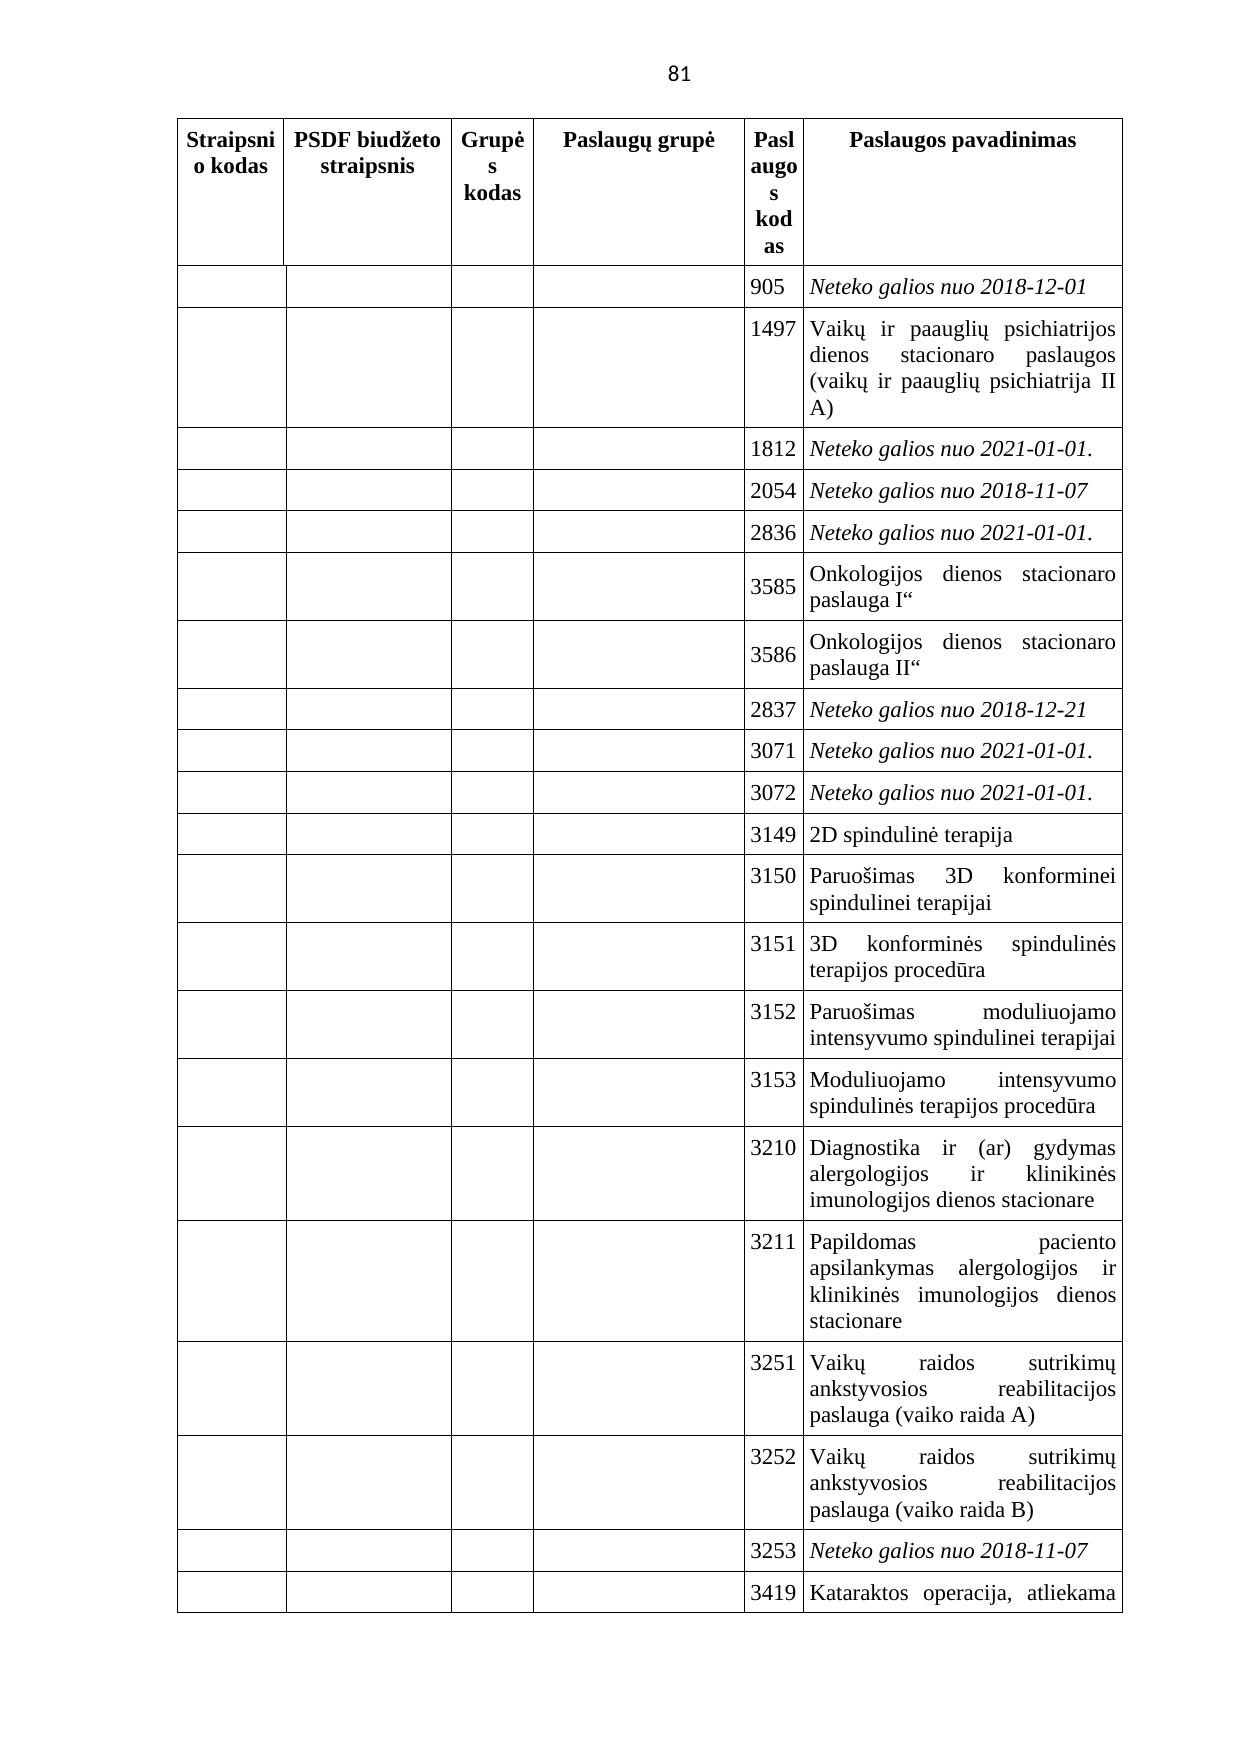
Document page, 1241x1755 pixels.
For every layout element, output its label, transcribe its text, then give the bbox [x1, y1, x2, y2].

table_cell [287, 1530, 451, 1571]
table_cell [534, 1127, 744, 1220]
table_cell [452, 1436, 533, 1529]
table_cell [178, 923, 286, 990]
table_cell Neteko galios nuo 2018-11-07 [804, 1530, 1122, 1571]
table_cell [287, 1127, 451, 1220]
table_cell [534, 470, 744, 510]
table_header Paslaugos kodas [745, 119, 803, 265]
table_cell Paruošimas 3D konforminei spindulinei terapijai [804, 855, 1122, 922]
table_cell [452, 308, 533, 427]
table_cell [287, 1436, 451, 1529]
table_cell 3586 [745, 621, 803, 688]
table_cell [534, 266, 744, 307]
table_cell [452, 1572, 533, 1612]
table_cell [178, 991, 286, 1058]
table_cell 2837 [745, 689, 803, 729]
table_cell [534, 991, 744, 1058]
table_cell [178, 1221, 286, 1341]
table_cell [287, 772, 451, 812]
table_cell Neteko galios nuo 2021-01-01. [804, 730, 1122, 771]
table_cell [452, 923, 533, 990]
table_cell [452, 772, 533, 812]
table_cell [287, 730, 451, 771]
table_cell [534, 730, 744, 771]
table_cell [178, 1572, 286, 1612]
table_cell [178, 1530, 286, 1571]
table_cell 3152 [745, 991, 803, 1058]
table_cell 2054 [745, 470, 803, 510]
table_cell [452, 730, 533, 771]
table_cell [452, 470, 533, 510]
table_cell [178, 1342, 286, 1435]
table_cell 3D konforminės spindulinės terapijos procedūra [804, 923, 1122, 990]
table_cell [452, 553, 533, 620]
table_cell [452, 266, 533, 307]
table_cell 3252 [745, 1436, 803, 1529]
table_cell Paruošimas moduliuojamo intensyvumo spindulinei terapijai [804, 991, 1122, 1058]
table_cell 2836 [745, 511, 803, 552]
table_cell [452, 1059, 533, 1126]
table_cell [452, 814, 533, 854]
table_cell [534, 1342, 744, 1435]
table_cell [452, 511, 533, 552]
table_cell 3211 [745, 1221, 803, 1341]
table_cell [287, 1221, 451, 1341]
table_cell Neteko galios nuo 2021-01-01. [804, 428, 1122, 469]
table_cell [178, 1127, 286, 1220]
table_cell [178, 814, 286, 854]
table_cell [534, 308, 744, 427]
table_cell [178, 730, 286, 771]
table_cell [452, 1127, 533, 1220]
table_cell [287, 308, 451, 427]
table_cell 1812 [745, 428, 803, 469]
table_cell [534, 428, 744, 469]
table_cell [178, 1059, 286, 1126]
table_header Grupės kodas [452, 119, 533, 265]
table_cell 2D spindulinė terapija [804, 814, 1122, 854]
table_cell [452, 621, 533, 688]
table_cell [534, 855, 744, 922]
table_cell [178, 689, 286, 729]
table_cell [452, 1342, 533, 1435]
table_cell [178, 772, 286, 812]
table_cell [287, 553, 451, 620]
table_cell [534, 772, 744, 812]
table_cell [287, 470, 451, 510]
table_cell 3210 [745, 1127, 803, 1220]
table_cell [287, 428, 451, 469]
table_cell Neteko galios nuo 2018-11-07 [804, 470, 1122, 510]
table_cell Kataraktos operacija, atliekama [804, 1572, 1122, 1612]
table_cell [287, 511, 451, 552]
table_cell [287, 1059, 451, 1126]
table_cell [452, 1530, 533, 1571]
table_cell Vaikų ir paauglių psichiatrijos dienos stacionaro paslaugos (vaikų ir paauglių psichiatrija II A) [804, 308, 1122, 427]
table_cell [178, 266, 286, 307]
table_cell 3253 [745, 1530, 803, 1571]
table_cell [287, 1342, 451, 1435]
table_cell [534, 689, 744, 729]
table_cell Vaikų raidos sutrikimų ankstyvosios reabilitacijos paslauga (vaiko raida A) [804, 1342, 1122, 1435]
table_cell [287, 855, 451, 922]
table_header Paslaugų grupė [534, 119, 744, 265]
table_cell 3151 [745, 923, 803, 990]
table_header Straipsnio kodas [178, 119, 283, 265]
table_cell [534, 814, 744, 854]
table_cell [534, 621, 744, 688]
table_cell Onkologijos dienos stacionaro paslauga II“ [804, 621, 1122, 688]
table_cell [452, 1221, 533, 1341]
table_cell [178, 1436, 286, 1529]
table_cell [452, 689, 533, 729]
table_cell [534, 511, 744, 552]
table_cell Diagnostika ir (ar) gydymas alergologijos ir klinikinės imunologijos dienos stacionare [804, 1127, 1122, 1220]
table_cell 905 [745, 266, 803, 307]
table_cell [178, 621, 286, 688]
table_cell Papildomas paciento apsilankymas alergologijos ir klinikinės imunologijos dienos stacionare [804, 1221, 1122, 1341]
table_cell [534, 1059, 744, 1126]
table_cell 3071 [745, 730, 803, 771]
table_cell [178, 855, 286, 922]
table_cell [178, 511, 286, 552]
table_cell [534, 1436, 744, 1529]
table_cell [452, 991, 533, 1058]
table_cell [287, 814, 451, 854]
table_cell [534, 1221, 744, 1341]
table_cell 3585 [745, 553, 803, 620]
table_cell [534, 1530, 744, 1571]
table_cell [287, 1572, 451, 1612]
table_cell 3150 [745, 855, 803, 922]
table_cell 3072 [745, 772, 803, 812]
table_cell [534, 1572, 744, 1612]
table_cell [452, 855, 533, 922]
table_cell [287, 621, 451, 688]
table_cell 3419 [745, 1572, 803, 1612]
table_cell [178, 428, 286, 469]
table_cell [452, 428, 533, 469]
table_cell 3251 [745, 1342, 803, 1435]
table_cell 1497 [745, 308, 803, 427]
table_cell [287, 266, 451, 307]
table_cell [178, 308, 286, 427]
table_cell Neteko galios nuo 2021-01-01. [804, 772, 1122, 812]
table_cell [178, 553, 286, 620]
table_cell [534, 553, 744, 620]
table_cell [287, 991, 451, 1058]
table_cell 3153 [745, 1059, 803, 1126]
table_cell Neteko galios nuo 2018-12-01 [804, 266, 1122, 307]
table_cell Neteko galios nuo 2021-01-01. [804, 511, 1122, 552]
table_cell Moduliuojamo intensyvumo spindulinės terapijos procedūra [804, 1059, 1122, 1126]
table_cell [287, 923, 451, 990]
table_cell Vaikų raidos sutrikimų ankstyvosios reabilitacijos paslauga (vaiko raida B) [804, 1436, 1122, 1529]
table_cell 3149 [745, 814, 803, 854]
table_header Paslaugos pavadinimas [804, 119, 1122, 265]
table_cell [534, 923, 744, 990]
table_cell Onkologijos dienos stacionaro paslauga I“ [804, 553, 1122, 620]
table_header PSDF biudžeto straipsnis [284, 119, 451, 265]
table_cell Neteko galios nuo 2018-12-21 [804, 689, 1122, 729]
table_cell [287, 689, 451, 729]
table_cell [178, 470, 286, 510]
